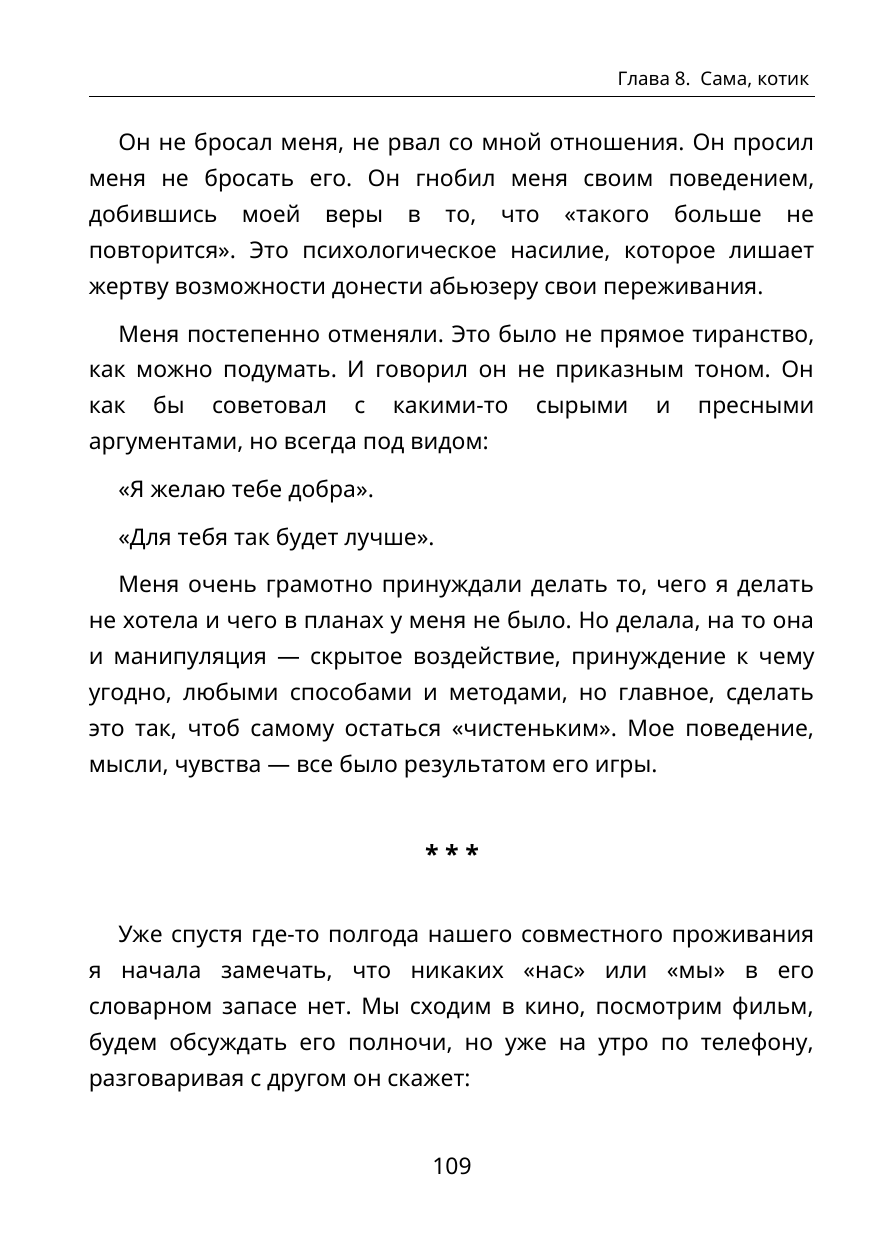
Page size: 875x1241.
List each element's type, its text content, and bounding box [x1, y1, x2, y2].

text «Я желаю тебе добра». [88, 473, 815, 504]
subtitle * * * [88, 837, 815, 871]
text Меня постепенно отменяли. Это было не прямое тиранство, как можно подумать. И говорил он не приказным тоном. Он как бы советовал с какими-то сырыми и пресными аргументами, но всегда под видом: [88, 317, 815, 457]
text «Для тебя так будет лучше». [88, 521, 815, 552]
text Уже спустя где-то полгода нашего совместного проживания я начала замечать, что никаких «нас» или «мы» в его словарном запасе нет. Мы сходим в кино, посмотрим фильм, будем обсуждать его полночи, но уже на утро по телефону, разговаривая с другом он скажет: [88, 918, 815, 1093]
text Он не бросал меня, не рвал со мной отношения. Он просил меня не бросать его. Он гнобил меня своим поведением, добившись моей веры в то, что «такого больше не повторится». Это психологическое насилие, которое лишает жертву возможности донести абьюзеру свои переживания. [88, 126, 815, 301]
text Меня очень грамотно принуждали делать то, чего я делать не хотела и чего в планах у меня не было. Но делала, на то она и манипуляция — скрытое воздействие, принуждение к чему угодно, любыми способами и методами, но главное, сделать это так, чтоб самому остаться «чистеньким». Мое поведение, мысли, чувства — все было результатом его игры. [88, 568, 815, 779]
